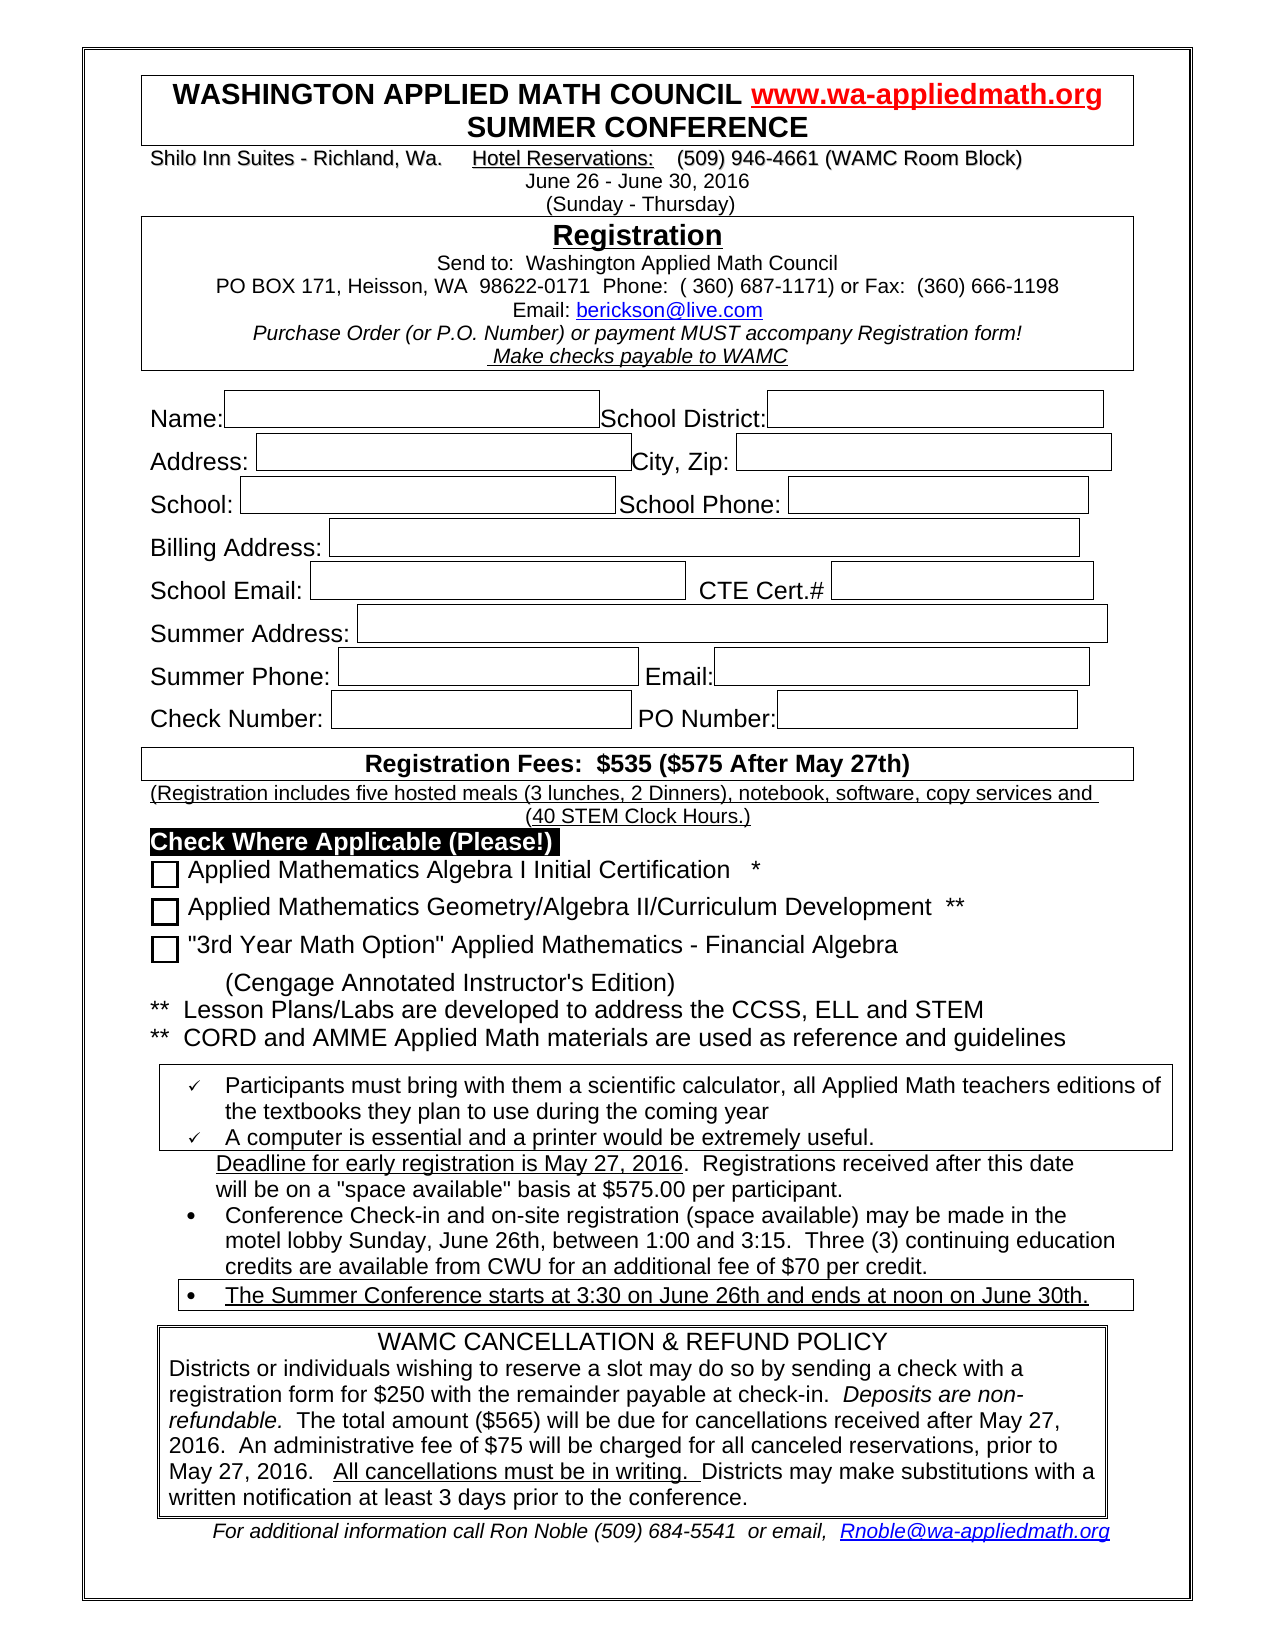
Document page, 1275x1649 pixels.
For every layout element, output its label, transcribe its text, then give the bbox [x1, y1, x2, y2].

text Make checks payable to WAMC [142, 342, 1133, 370]
text "3rd Year Math Option" Applied Mathematics - Financial Algebra [188, 931, 1125, 968]
subtitle Registration [142, 217, 1133, 252]
text (40 STEM Clock Hours.) [150, 804, 1125, 828]
text Email: berickson@live.com [150, 298, 1125, 322]
text Applied Mathematics Algebra I Initial Certification * [188, 856, 1125, 893]
text Deadline for early registration is May 27, 2016. Registrations received after this date will be on a "space available" basis at $575.00 per participant. [216, 1151, 1097, 1202]
text Address: City, Zip: [150, 433, 1125, 476]
text Send to: Washington Applied Math Council [150, 252, 1125, 275]
text Name: School District: [150, 390, 1125, 433]
text Check Number: PO Number: [150, 690, 1125, 733]
text School Email: CTE Cert.# [150, 561, 1125, 604]
text Check Where Applicable (Please!) [150, 828, 1125, 856]
text For additional information call Ron Noble (509) 684-5541 or email, Rnoble@wa-appliedmath.org [150, 1519, 1172, 1542]
text Billing Address: [150, 518, 1125, 561]
text Registration Fees: $535 ($575 After May 27th) [142, 748, 1133, 780]
text Applied Mathematics Geometry/Algebra II/Curriculum Development ** [188, 893, 1125, 931]
list Participants must bring with them a scientific calculator, all Applied Math teachers editions of the textbooks they plan to use during the coming year [160, 1065, 1172, 1115]
text WAMC CANCELLATION & REFUND POLICY [160, 1328, 1105, 1353]
text Summer Address: [150, 604, 1125, 647]
list A computer is essential and a printer would be extremely useful. [160, 1115, 1172, 1150]
text (Registration includes five hosted meals (3 lunches, 2 Dinners), notebook, software, copy services and [150, 781, 1125, 804]
list Conference Check-in and on-site registration (space available) may be made in the motel lobby Sunday, June 26th, between 1:00 and 3:15. Three (3) continuing education credits are available from CWU for an additional fee of $70 per credit. [187, 1202, 1125, 1279]
text ** CORD and AMME Applied Math materials are used as reference and guidelines [150, 1024, 1125, 1052]
subtitle SUMMER CONFERENCE [142, 108, 1133, 145]
text (Sunday - Thursday) [150, 193, 1125, 216]
text ** Lesson Plans/Labs are developed to address the CCSS, ELL and STEM [150, 996, 1125, 1024]
text Purchase Order (or P.O. Number) or payment MUST accompany Registration form! [150, 322, 1125, 342]
text Summer Phone: Email: [150, 647, 1125, 690]
text (Cengage Annotated Instructor's Edition) [187, 968, 1125, 996]
text June 26 - June 30, 2016 [150, 170, 1125, 193]
text Shilo Inn Suites - Richland, Wa. Hotel Reservations: (509) 946-4661 (WAMC Room Block) [150, 146, 1125, 170]
list The Summer Conference starts at 3:30 on June 26th and ends at noon on June 30th. [179, 1280, 1133, 1310]
text Districts or individuals wishing to reserve a slot may do so by sending a check with a registration form for $250 with the remainder payable at check-in. Deposits are non-refundable. The total amount ($565) will be due for cancellations received after May 27, 2016. An administrative fee of $75 will be charged for all canceled reservations, prior to May 27, 2016. All cancellations must be in writing. Districts may make substitutions with a written notification at least 3 days prior to the conference. [160, 1353, 1105, 1516]
subtitle WASHINGTON APPLIED MATH COUNCIL www.wa-appliedmath.org [142, 76, 1133, 108]
text School: School Phone: [150, 476, 1125, 518]
text PO BOX 171, Heisson, WA 98622-0171 Phone: ( 360) 687-1171) or Fax: (360) 666-1198 [150, 275, 1125, 298]
